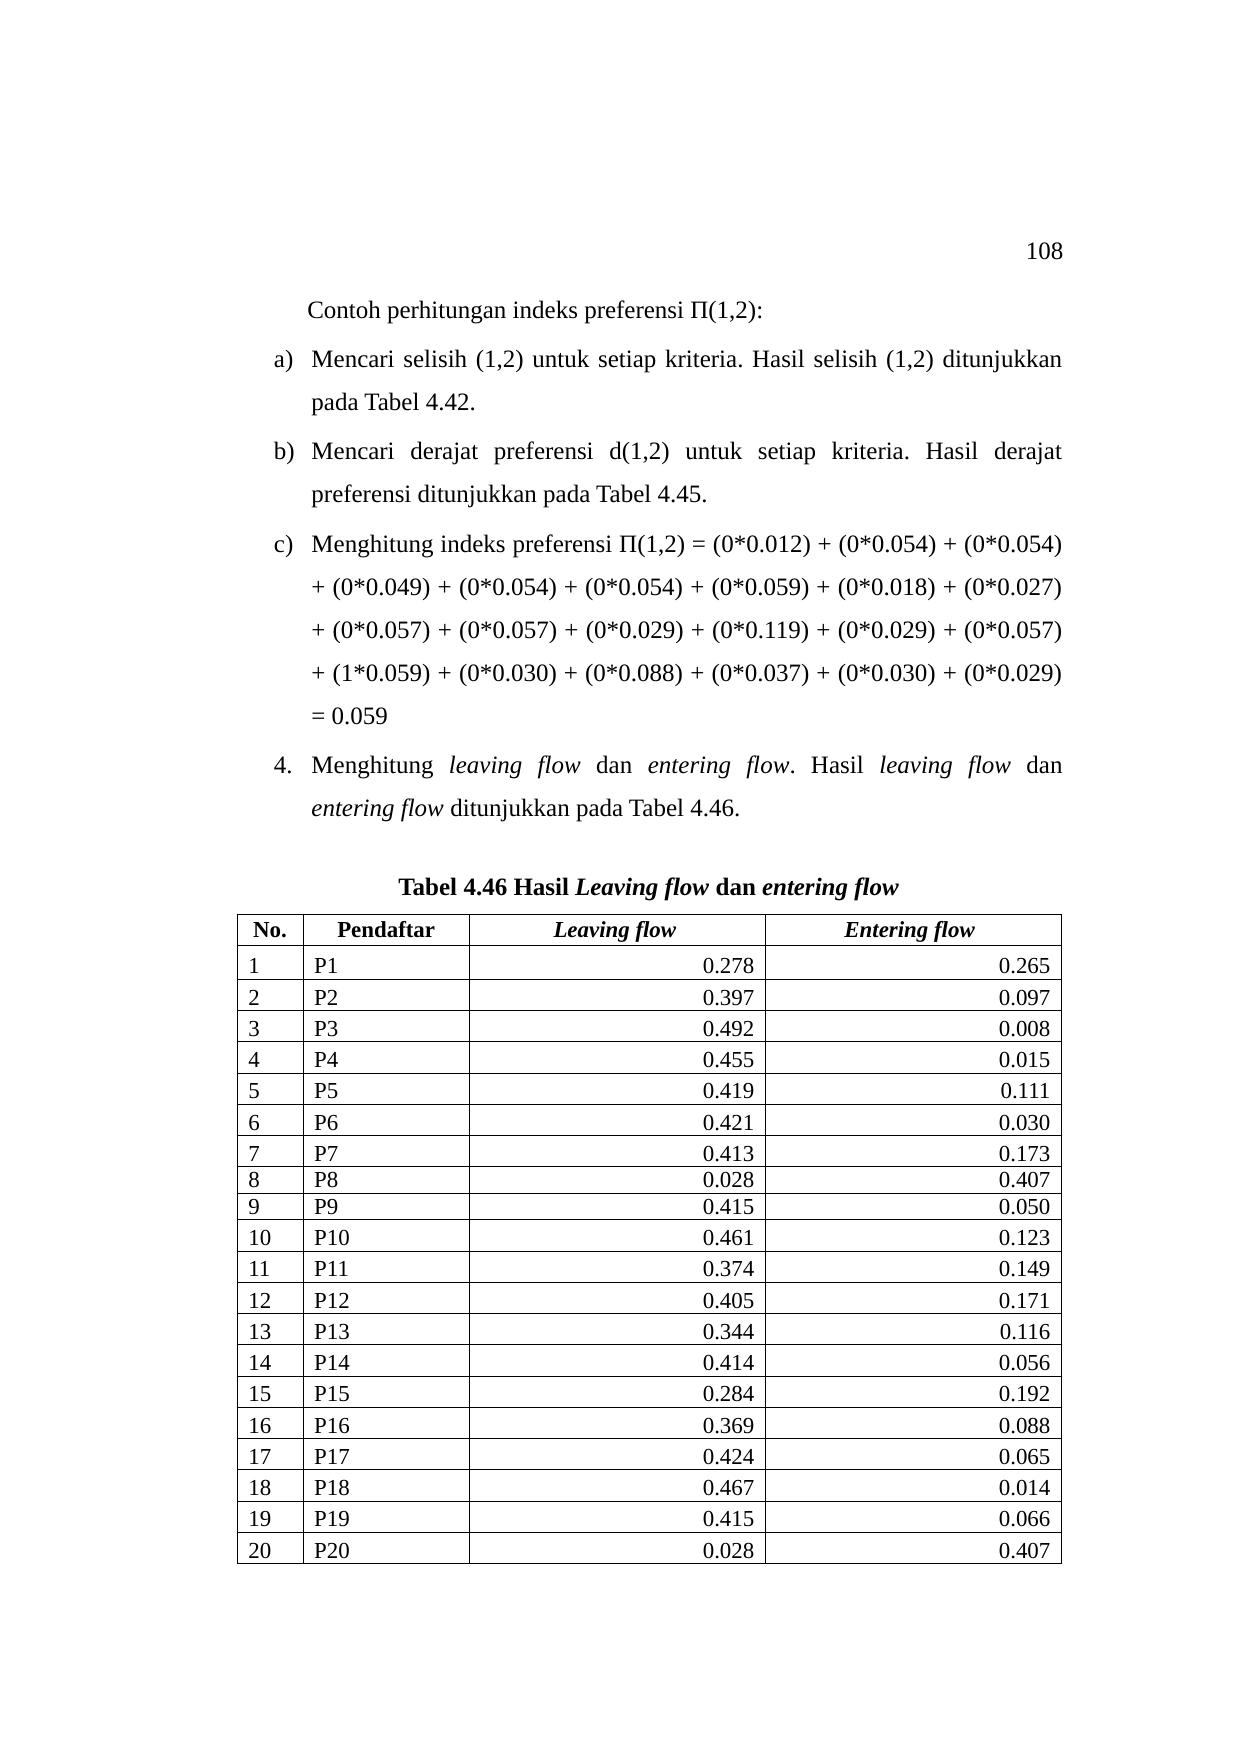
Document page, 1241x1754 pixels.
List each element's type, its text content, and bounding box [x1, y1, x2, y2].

table_cell 10 [238, 1220, 303, 1251]
table_cell 0.088 [766, 1408, 1061, 1438]
table_cell 0.123 [766, 1220, 1061, 1251]
table_header Entering flow [766, 915, 1061, 945]
table_cell 18 [238, 1470, 303, 1501]
table_cell P9 [304, 1194, 469, 1219]
table_cell 0.419 [470, 1074, 765, 1104]
table_cell 0.097 [766, 980, 1061, 1010]
table_header No. [238, 915, 303, 945]
table_cell 0.192 [766, 1377, 1061, 1407]
text Contoh perhitungan indeks preferensi Π(1,2): [236, 295, 1063, 324]
text Tabel 4.46 Hasil Leaving flow dan entering flow [236, 872, 1063, 901]
table_cell 0.008 [766, 1011, 1061, 1041]
list Menghitung indeks preferensi Π(1,2) = (0*0.012) + (0*0.054) + (0*0.054) + (0*0.049) + (0*0.054) + (0*0.054) + (0*0.059) + (0*0.018) + (0*0.027) + (0*0.057) + (0*0.057) + (0*0.029) + (0*0.119) + (0*0.029) + (0*0.057) + (1*0.059) + (0*0.030) + (0*0.088) + (0*0.037) + (0*0.030) + (0*0.029) = 0.059 [274, 529, 1063, 730]
table_cell 0.149 [766, 1252, 1061, 1282]
table_cell 16 [238, 1408, 303, 1438]
table_header Pendaftar [304, 915, 469, 945]
table_cell 3 [238, 1011, 303, 1041]
table_cell P18 [304, 1470, 469, 1501]
table_cell P10 [304, 1220, 469, 1251]
table_cell 0.492 [470, 1011, 765, 1041]
table_cell 0.467 [470, 1470, 765, 1501]
table_cell 0.415 [470, 1194, 765, 1219]
table_cell P15 [304, 1377, 469, 1407]
table_cell 7 [238, 1136, 303, 1166]
list Mencari selisih (1,2) untuk setiap kriteria. Hasil selisih (1,2) ditunjukkan pada Tabel 4.42. [274, 344, 1063, 416]
table_cell 0.030 [766, 1105, 1061, 1135]
table_cell 0.014 [766, 1470, 1061, 1501]
table_cell 0.116 [766, 1314, 1061, 1344]
table_cell 0.284 [470, 1377, 765, 1407]
table_cell 0.369 [470, 1408, 765, 1438]
table_cell 12 [238, 1283, 303, 1313]
table_cell P2 [304, 980, 469, 1010]
table_cell 15 [238, 1377, 303, 1407]
table_cell 0.455 [470, 1042, 765, 1073]
table_cell 13 [238, 1314, 303, 1344]
table_cell 0.407 [766, 1167, 1061, 1193]
table_cell 0.407 [766, 1533, 1061, 1563]
table_cell 1 [238, 946, 303, 979]
table_cell 0.344 [470, 1314, 765, 1344]
table_cell 6 [238, 1105, 303, 1135]
table_cell 0.397 [470, 980, 765, 1010]
table_cell 20 [238, 1533, 303, 1563]
table_cell P11 [304, 1252, 469, 1282]
table_cell 0.065 [766, 1439, 1061, 1469]
table_cell 4 [238, 1042, 303, 1073]
table_cell 0.173 [766, 1136, 1061, 1166]
table_cell 0.028 [470, 1533, 765, 1563]
table_cell P1 [304, 946, 469, 979]
table_cell 0.421 [470, 1105, 765, 1135]
table_cell 9 [238, 1194, 303, 1219]
table_cell 0.056 [766, 1345, 1061, 1376]
table_header Leaving flow [470, 915, 765, 945]
table_cell 11 [238, 1252, 303, 1282]
table_cell 17 [238, 1439, 303, 1469]
table_cell 0.424 [470, 1439, 765, 1469]
table_cell 14 [238, 1345, 303, 1376]
table_cell 0.015 [766, 1042, 1061, 1073]
table_cell P7 [304, 1136, 469, 1166]
table_cell P4 [304, 1042, 469, 1073]
table_cell 2 [238, 980, 303, 1010]
table_cell P13 [304, 1314, 469, 1344]
table_cell 19 [238, 1502, 303, 1532]
table_cell P14 [304, 1345, 469, 1376]
table_cell 0.050 [766, 1194, 1061, 1219]
table_cell 0.374 [470, 1252, 765, 1282]
table_cell 0.066 [766, 1502, 1061, 1532]
table_cell 8 [238, 1167, 303, 1193]
table_cell 0.415 [470, 1502, 765, 1532]
table_cell P6 [304, 1105, 469, 1135]
table_cell 0.413 [470, 1136, 765, 1166]
table_cell 0.278 [470, 946, 765, 979]
table_cell 0.171 [766, 1283, 1061, 1313]
table_cell P20 [304, 1533, 469, 1563]
table_cell P12 [304, 1283, 469, 1313]
table_cell P19 [304, 1502, 469, 1532]
table_cell 0.265 [766, 946, 1061, 979]
table_cell 0.405 [470, 1283, 765, 1313]
table_cell P3 [304, 1011, 469, 1041]
list Menghitung leaving flow dan entering flow. Hasil leaving flow dan entering flow ditunjukkan pada Tabel 4.46. [274, 750, 1063, 822]
list Mencari derajat preferensi d(1,2) untuk setiap kriteria. Hasil derajat preferensi ditunjukkan pada Tabel 4.45. [274, 436, 1063, 508]
table_cell P16 [304, 1408, 469, 1438]
table_cell 0.028 [470, 1167, 765, 1193]
table_cell 0.461 [470, 1220, 765, 1251]
table_cell P17 [304, 1439, 469, 1469]
table_cell P5 [304, 1074, 469, 1104]
table_cell P8 [304, 1167, 469, 1193]
table_cell 0.414 [470, 1345, 765, 1376]
table_cell 0.111 [766, 1074, 1061, 1104]
table_cell 5 [238, 1074, 303, 1104]
